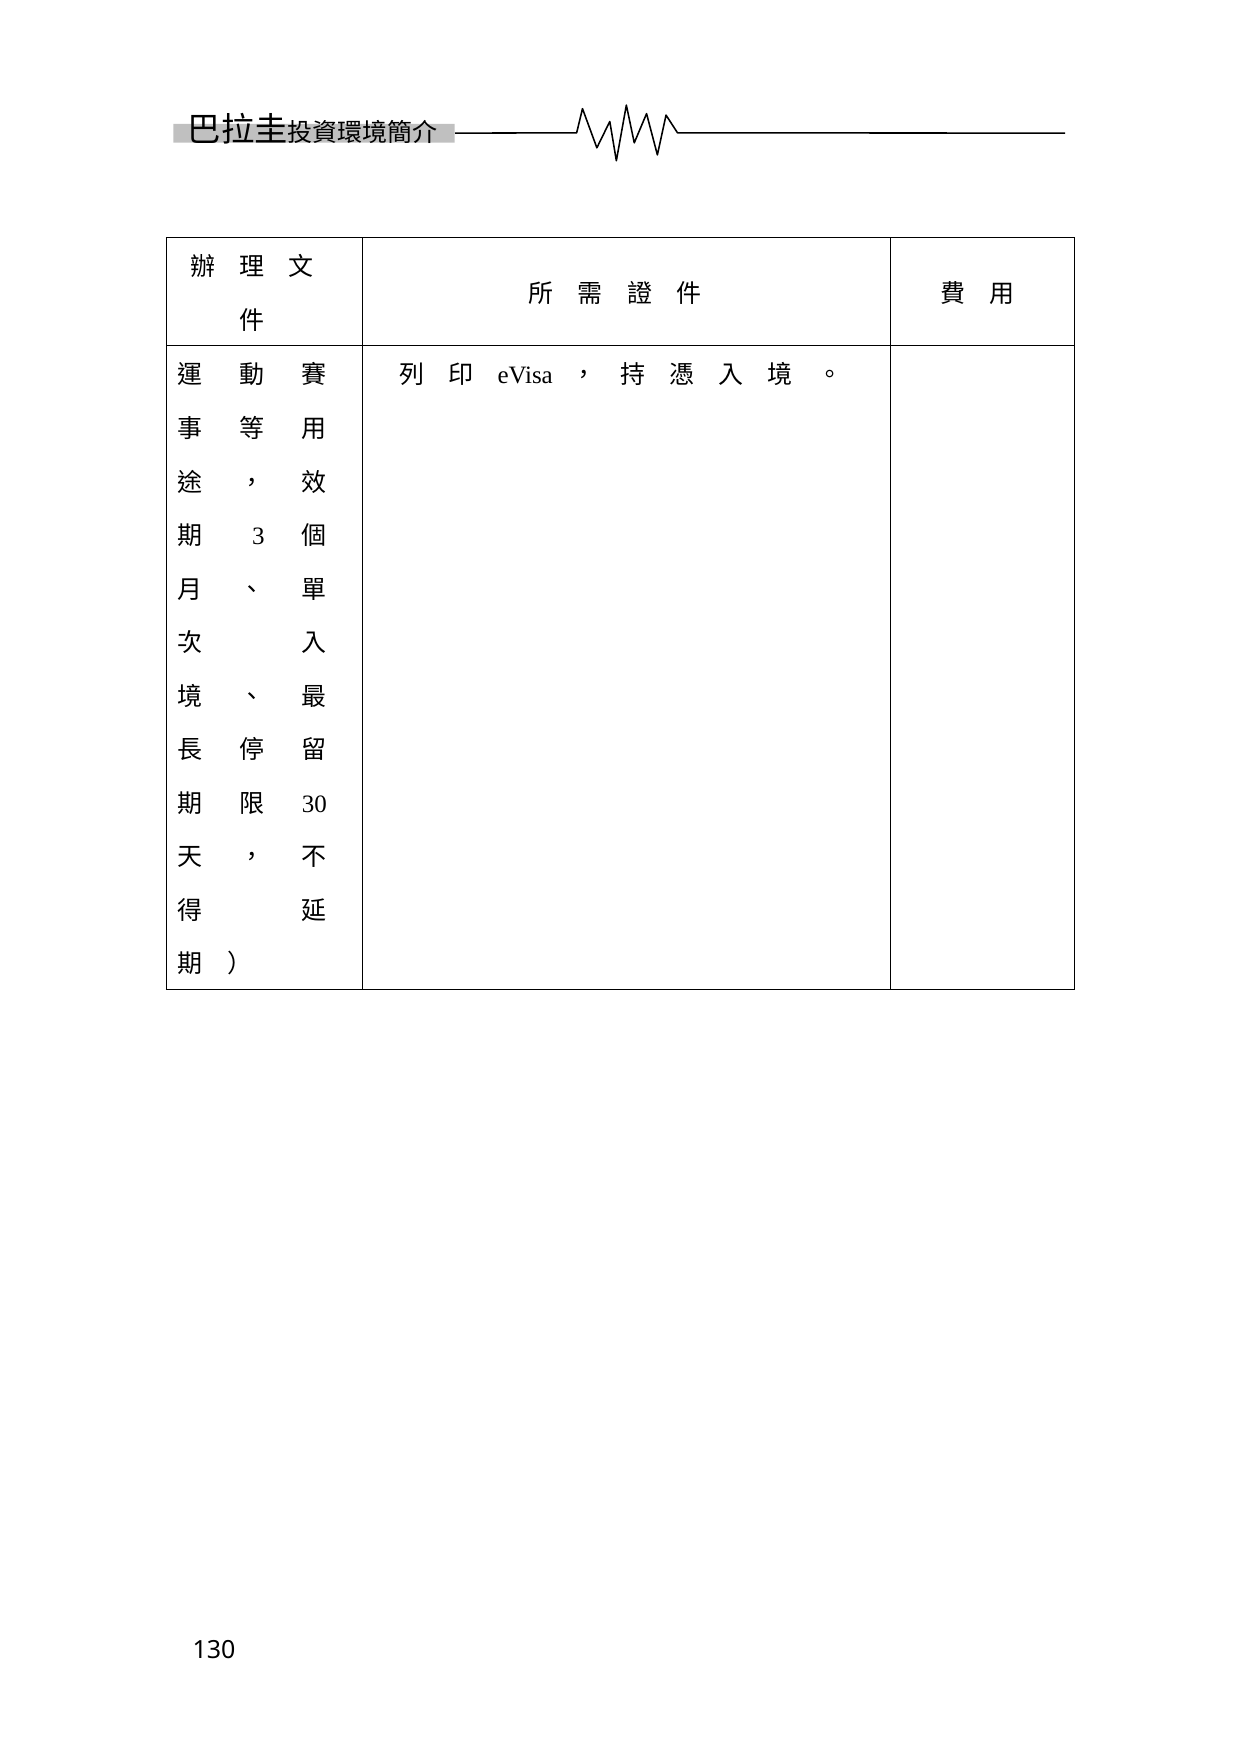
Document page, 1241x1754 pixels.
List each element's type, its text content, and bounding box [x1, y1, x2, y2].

table_header 費用 [891, 238, 1074, 345]
table_header 辦理文件 [167, 238, 362, 345]
table_cell 列印eVisa，持憑入境。 [363, 346, 890, 989]
table_header 所需證件 [363, 238, 890, 345]
table_cell [891, 346, 1074, 989]
table_cell 運動賽事等用途，效期3個月、單次入境、最長停留期限30天，不得延期） [167, 346, 362, 989]
